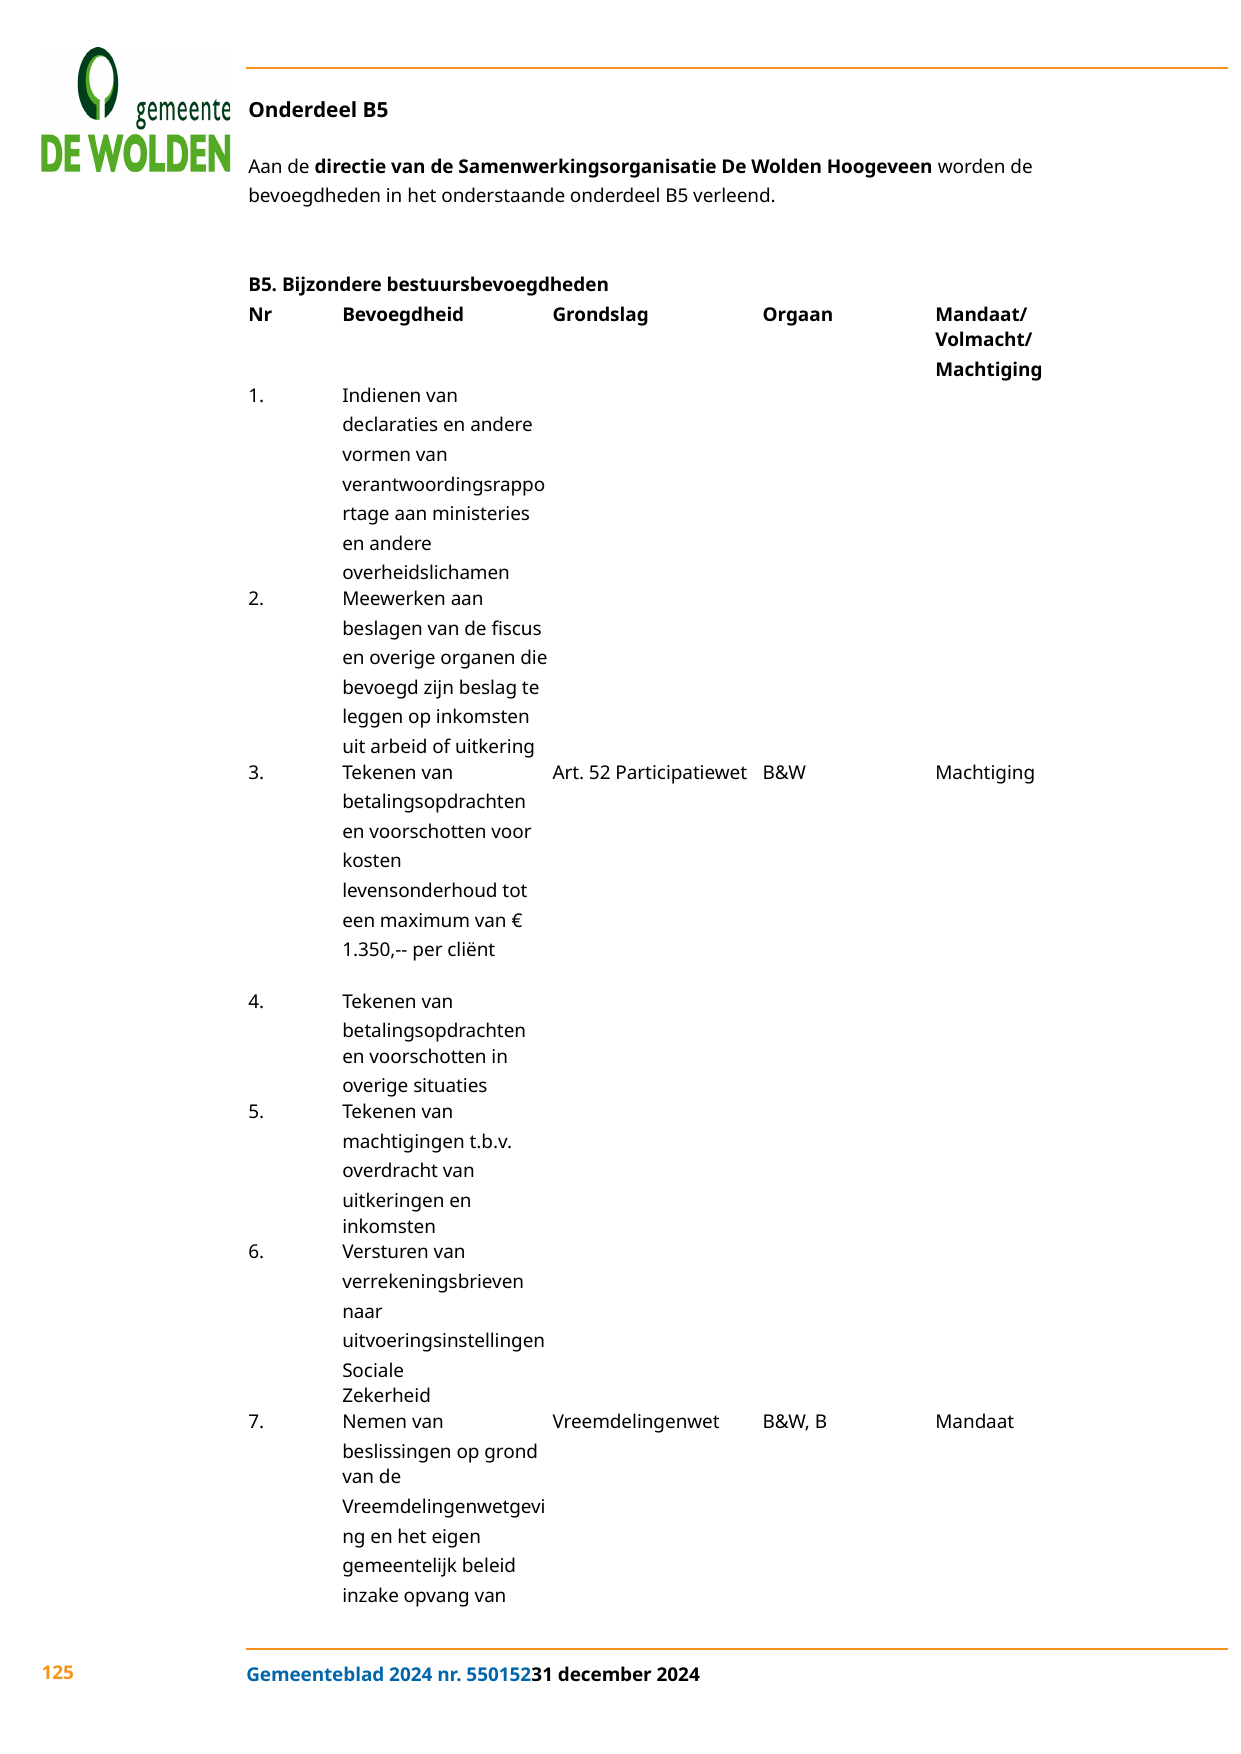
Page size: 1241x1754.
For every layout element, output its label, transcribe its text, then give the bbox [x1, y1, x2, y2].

table_cell van de Vreemdelingenwetgeving en het eigen gemeentelijk beleid inzake opvang van [342, 1464, 552, 1608]
table_cell [552, 327, 762, 382]
text B5. Bijzondere bestuursbevoegdheden [248, 271, 1152, 297]
table_cell [763, 1043, 935, 1098]
table_cell [763, 962, 935, 988]
table_cell [552, 1213, 762, 1239]
table_cell [1079, 1409, 1152, 1464]
table_cell B&W [763, 759, 935, 962]
table_header Orgaan [763, 301, 935, 327]
table_cell [552, 1043, 762, 1098]
table_cell [763, 1213, 935, 1239]
table_cell Vreemdelingenwet [552, 1409, 762, 1464]
table_cell [552, 988, 762, 1043]
table_cell [552, 1464, 762, 1608]
table_cell [763, 1239, 935, 1383]
table_cell en voorschotten in overige situaties [342, 1043, 552, 1098]
table_cell 5. [248, 1099, 342, 1213]
table_cell [1079, 1043, 1152, 1098]
table_cell [935, 382, 1079, 585]
table_header Bevoegdheid [342, 301, 552, 327]
table_cell Meewerken aan beslagen van de fiscus en overige organen die bevoegd zijn beslag te leggen op inkomsten uit arbeid of uitkering [342, 585, 552, 759]
table_cell 1. [248, 382, 342, 585]
table_cell [935, 585, 1079, 759]
table_cell [248, 1464, 342, 1608]
table_cell 3. [248, 759, 342, 962]
table_cell [763, 1464, 935, 1608]
table_cell Tekenen van machtigingen t.b.v. overdracht van uitkeringen en [342, 1099, 552, 1213]
table_cell [248, 327, 342, 382]
table_cell [763, 327, 935, 382]
table_header Nr [248, 301, 342, 327]
table_cell 7. [248, 1409, 342, 1464]
table_cell [342, 962, 552, 988]
table_header Grondslag [552, 301, 762, 327]
table_cell Zekerheid [342, 1383, 552, 1408]
table_cell [935, 962, 1079, 988]
picture [41, 47, 231, 172]
table_cell 6. [248, 1239, 342, 1383]
table_cell [763, 988, 935, 1043]
table_cell [763, 382, 935, 585]
table_cell [248, 1043, 342, 1098]
table_cell [1079, 1239, 1152, 1383]
table_cell [935, 1239, 1079, 1383]
table_cell [552, 585, 762, 759]
table_cell [552, 1383, 762, 1408]
table_cell inkomsten [342, 1213, 552, 1239]
table_cell Machtiging [935, 759, 1079, 962]
table_cell [1079, 1464, 1152, 1608]
table_cell [1079, 1383, 1152, 1408]
table_cell [763, 1099, 935, 1213]
table_cell [248, 962, 342, 988]
table_cell Tekenen van betalingsopdrachten en voorschotten voor kosten levensonderhoud tot een maximum van € 1.350,-- per cliënt [342, 759, 552, 962]
table_cell Art. 52 Participatiewet [552, 759, 762, 962]
table_cell Versturen van verrekeningsbrieven naar uitvoeringsinstellingen Sociale [342, 1239, 552, 1383]
table_cell [248, 1383, 342, 1408]
table_cell [935, 1043, 1079, 1098]
table_cell [552, 1239, 762, 1383]
table_cell [763, 585, 935, 759]
table_cell 2. [248, 585, 342, 759]
table_cell Volmacht/ Machtiging [935, 327, 1079, 382]
text Aan de directie van de Samenwerkingsorganisatie De Wolden Hoogeveen worden de bevoegdheden in het onderstaande onderdeel B5 verleend. [248, 153, 1152, 208]
table_cell [552, 962, 762, 988]
table_cell [248, 1213, 342, 1239]
table_cell Tekenen van betalingsopdrachten [342, 988, 552, 1043]
table_cell [1079, 1213, 1152, 1239]
table_cell [763, 1383, 935, 1408]
table_cell Nemen van beslissingen op grond [342, 1409, 552, 1464]
table_cell B&W, B [763, 1409, 935, 1464]
table_cell [342, 327, 552, 382]
table_cell Mandaat [935, 1409, 1079, 1464]
table_cell [935, 988, 1079, 1043]
table_cell [1079, 988, 1152, 1043]
table_cell Indienen van declaraties en andere vormen van verantwoordingsrapportage aan ministeries en andere overheidslichamen [342, 382, 552, 585]
table_cell [552, 382, 762, 585]
table_header Mandaat/ [935, 301, 1079, 327]
table_cell [935, 1213, 1079, 1239]
text Onderdeel B5 [248, 95, 1152, 123]
table_cell [1079, 1099, 1152, 1213]
table_cell [552, 1099, 762, 1213]
table_cell [935, 1464, 1079, 1608]
table_cell 4. [248, 988, 342, 1043]
table_cell [935, 1099, 1079, 1213]
table_cell [935, 1383, 1079, 1408]
table_cell [1079, 962, 1152, 988]
